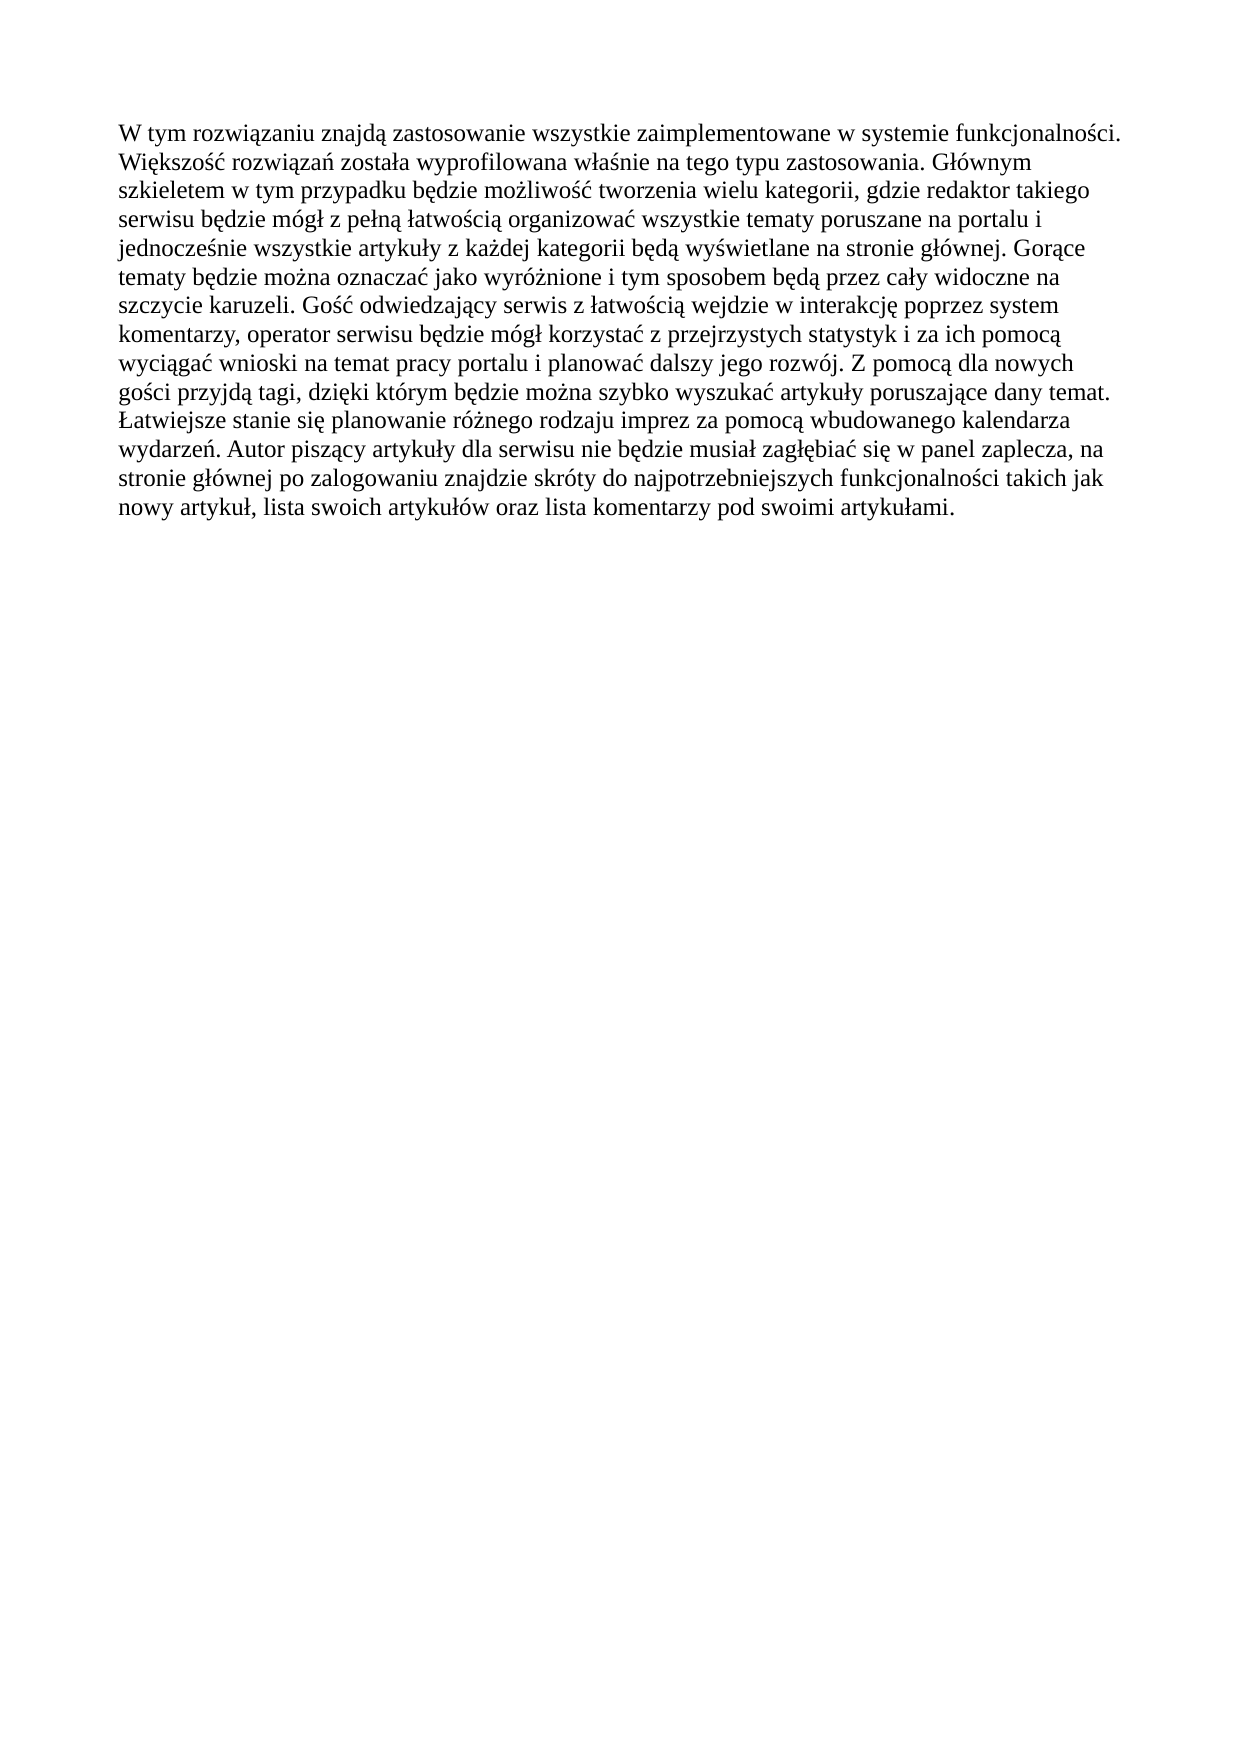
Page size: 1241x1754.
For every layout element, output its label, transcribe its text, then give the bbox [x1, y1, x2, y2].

text W tym rozwiązaniu znajdą zastosowanie wszystkie zaimplementowane w systemie funkcjonalności. Większość rozwiązań została wyprofilowana właśnie na tego typu zastosowania. Głównym szkieletem w tym przypadku będzie możliwość tworzenia wielu kategorii, gdzie redaktor takiego serwisu będzie mógł z pełną łatwością organizować wszystkie tematy poruszane na portalu i jednocześnie wszystkie artykuły z każdej kategorii będą wyświetlane na stronie głównej. Gorące tematy będzie można oznaczać jako wyróżnione i tym sposobem będą przez cały widoczne na szczycie karuzeli. Gość odwiedzający serwis z łatwością wejdzie w interakcję poprzez system komentarzy, operator serwisu będzie mógł korzystać z przejrzystych statystyk i za ich pomocą wyciągać wnioski na temat pracy portalu i planować dalszy jego rozwój. Z pomocą dla nowych gości przyjdą tagi, dzięki którym będzie można szybko wyszukać artykuły poruszające dany temat. Łatwiejsze stanie się planowanie różnego rodzaju imprez za pomocą wbudowanego kalendarza wydarzeń. Autor piszący artykuły dla serwisu nie będzie musiał zagłębiać się w panel zaplecza, na stronie głównej po zalogowaniu znajdzie skróty do najpotrzebniejszych funkcjonalności takich jak nowy artykuł, lista swoich artykułów oraz lista komentarzy pod swoimi artykułami. [118, 118, 1122, 521]
